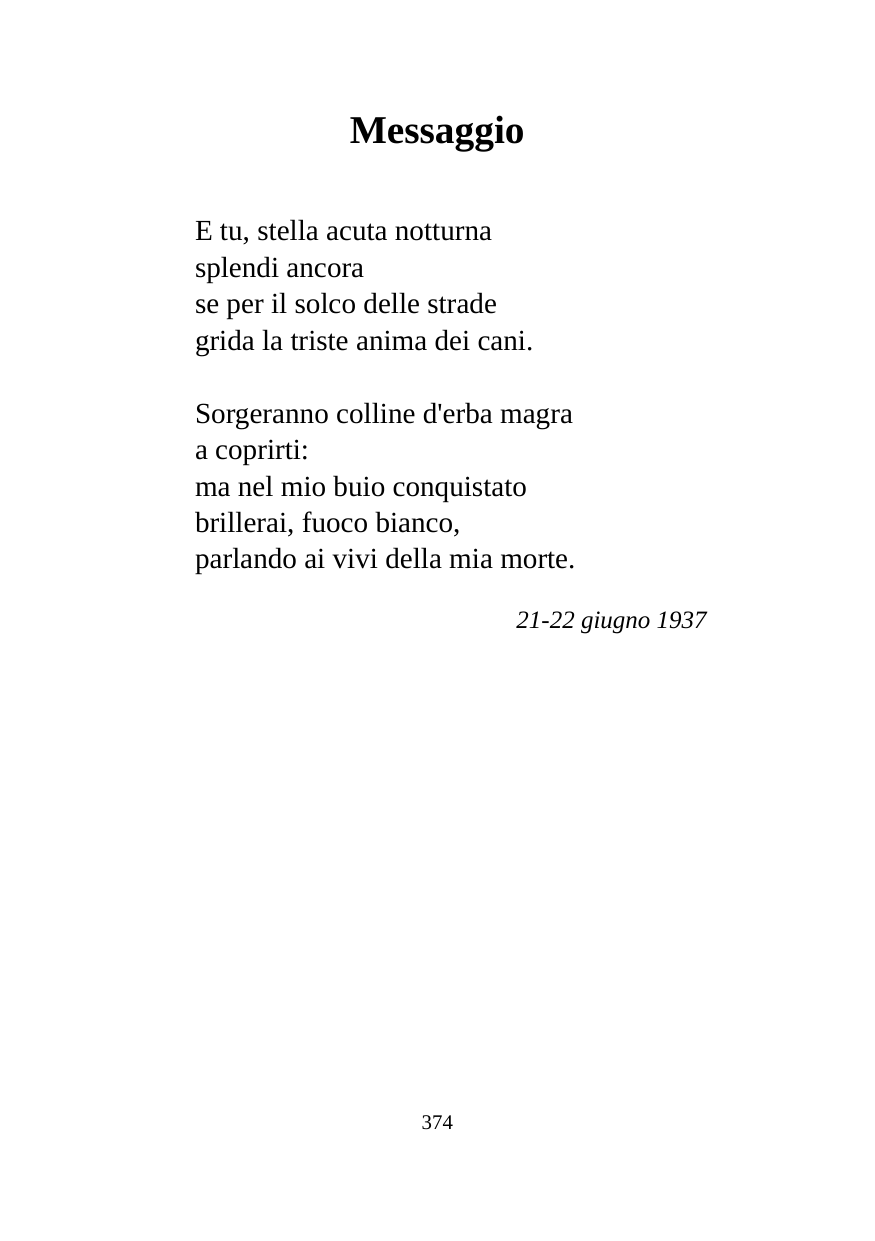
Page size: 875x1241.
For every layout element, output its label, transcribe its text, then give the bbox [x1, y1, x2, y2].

text splendi ancora [195, 250, 768, 283]
text grida la triste anima dei cani. [195, 323, 768, 356]
text ma nel mio buio conquistato [195, 469, 768, 502]
text E tu, stella acuta notturna [195, 213, 768, 247]
subtitle Messaggio [106, 106, 768, 152]
text Sorgeranno colline d'erba magra [195, 396, 768, 429]
text brillerai, fuoco bianco, [195, 505, 768, 539]
text se per il solco delle strade [195, 286, 768, 320]
text parlando ai vivi della mia morte. [195, 542, 768, 575]
text a coprirti: [195, 432, 768, 466]
text 21-22 giugno 1937 [106, 605, 709, 633]
